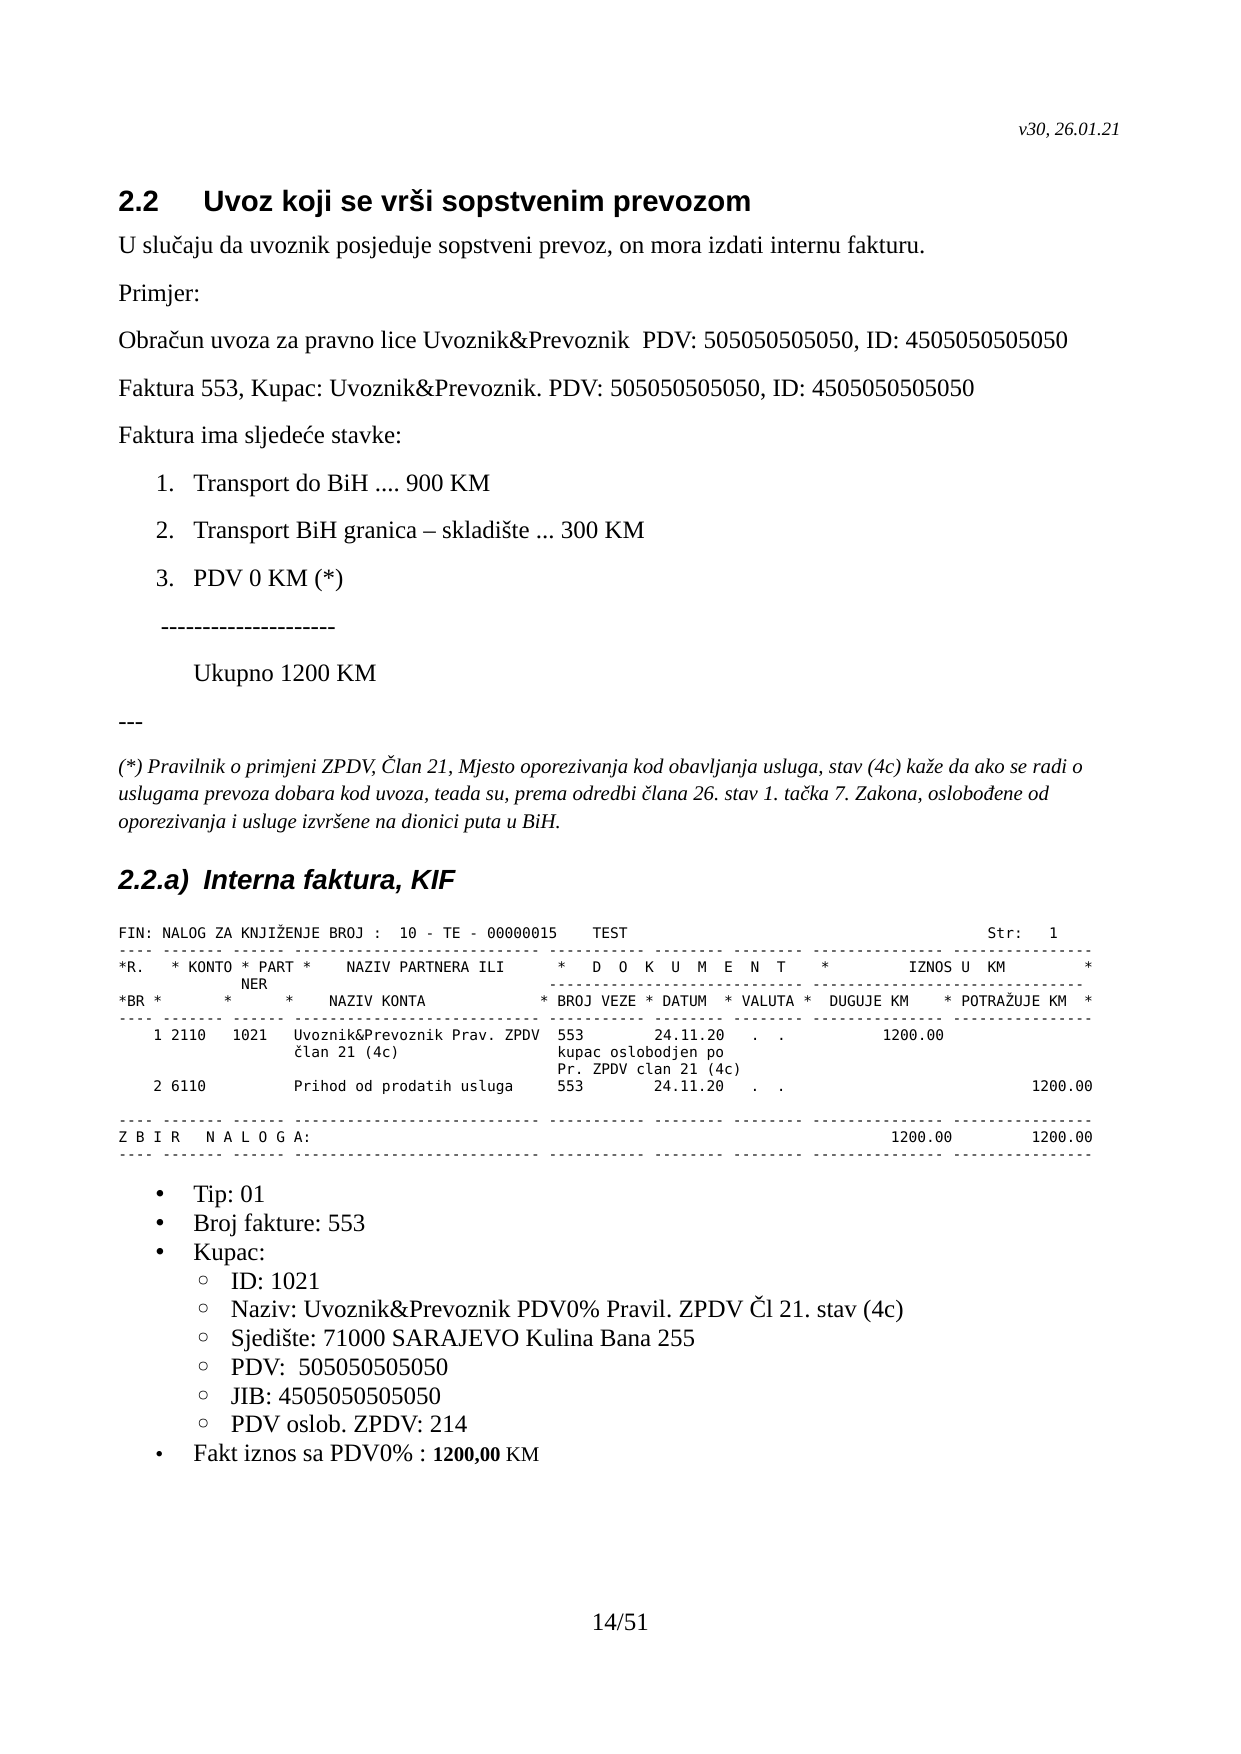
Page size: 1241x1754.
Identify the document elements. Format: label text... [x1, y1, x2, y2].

subtitle Primjer: [118, 278, 1122, 306]
list Tip: 01 [156, 1179, 1122, 1208]
text ---- ------- ------ ---------------------------- ----------- -------- -------- --------------- ---------------- [118, 942, 1122, 959]
text FIN: NALOG ZA KNJIŽENJE BROJ : 10 - TE - 00000015 TEST Str: 1 [118, 925, 1122, 942]
list Kupac: [156, 1237, 1122, 1266]
subtitle Transport BiH granica – skladište ... 300 KM [156, 516, 1122, 544]
subtitle Faktura ima sljedeće stavke: [118, 420, 1122, 449]
subtitle Interna faktura, KIF [118, 863, 1122, 895]
text ---- ------- ------ ---------------------------- ----------- -------- -------- --------------- ---------------- [118, 1146, 1122, 1163]
list Broj fakture: 553 [156, 1208, 1122, 1237]
text NER ----------------------------- ------------------------------- [118, 976, 1122, 993]
text ---- ------- ------ ---------------------------- ----------- -------- -------- --------------- ---------------- [118, 1010, 1122, 1027]
text *R. * KONTO * PART * NAZIV PARTNERA ILI * D O K U M E N T * IZNOS U KM * [118, 959, 1122, 976]
text ---- ------- ------ ---------------------------- ----------- -------- -------- --------------- ---------------- [118, 1112, 1122, 1129]
subtitle Obračun uvoza za pravno lice Uvoznik&Prevoznik PDV: 505050505050, ID: 4505050505050 [118, 325, 1122, 354]
list Sjedište: 71000 SARAJEVO Kulina Bana 255 [193, 1323, 1122, 1352]
subtitle U slučaju da uvoznik posjeduje sopstveni prevoz, on mora izdati internu fakturu. [118, 230, 1122, 259]
subtitle (*) Pravilnik o primjeni ZPDV, Član 21, Mjesto oporezivanja kod obavljanja usluga, stav (4c) kaže da ako se radi o uslugama prevoza dobara kod uvoza, teada su, prema odredbi člana 26. stav 1. tačka 7. Zakona, oslobođene od oporezivanja i usluge izvršene na dionici puta u BiH. [118, 754, 1122, 833]
list PDV: 505050505050 [193, 1352, 1122, 1381]
text Z B I R N A L O G A: 1200.00 1200.00 [118, 1129, 1122, 1146]
subtitle Faktura 553, Kupac: Uvoznik&Prevoznik. PDV: 505050505050, ID: 4505050505050 [118, 373, 1122, 402]
list JIB: 4505050505050 [193, 1381, 1122, 1409]
list Naziv: Uvoznik&Prevoznik PDV0% Pravil. ZPDV Čl 21. stav (4c) [193, 1294, 1122, 1323]
text član 21 (4c) kupac oslobodjen po [118, 1044, 1122, 1061]
list PDV oslob. ZPDV: 214 [193, 1409, 1122, 1438]
list Fakt iznos sa PDV0% : 1200,00 KM [156, 1438, 1122, 1467]
subtitle PDV 0 KM (*) [156, 563, 1122, 592]
list ID: 1021 [193, 1266, 1122, 1294]
text *BR * * * NAZIV KONTA * BROJ VEZE * DATUM * VALUTA * DUGUJE KM * POTRAŽUJE KM * [118, 993, 1122, 1010]
subtitle Uvoz koji se vrši sopstvenim prevozom [118, 184, 1122, 217]
subtitle Transport do BiH .... 900 KM [156, 468, 1122, 497]
subtitle --------------------- [118, 611, 1122, 639]
text 1 2110 1021 Uvoznik&Prevoznik Prav. ZPDV 553 24.11.20 . . 1200.00 [118, 1027, 1122, 1044]
subtitle Ukupno 1200 KM [156, 658, 1122, 687]
text 2 6110 Prihod od prodatih usluga 553 24.11.20 . . 1200.00 [118, 1078, 1122, 1095]
text Pr. ZPDV clan 21 (4c) [118, 1061, 1122, 1078]
subtitle --- [118, 706, 1122, 735]
